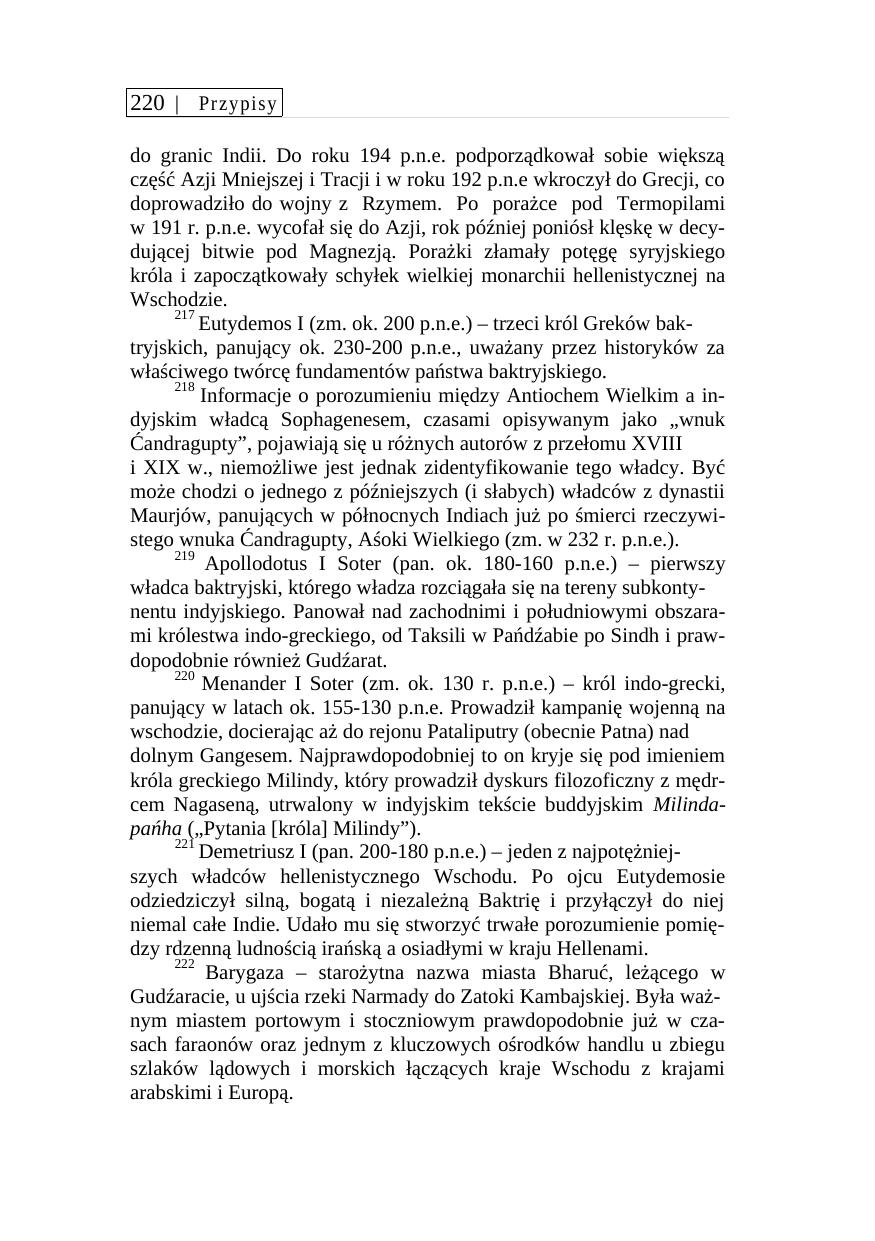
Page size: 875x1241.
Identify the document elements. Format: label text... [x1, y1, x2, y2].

text dolnym Gangesem. Najprawdopodobniej to on kryje się pod imieniem króla greckiego Milindy, który prowadził dyskurs filozoficzny z mędr- cem Nagaseną, utrwalony w indyjskim tekście buddyjskim Milinda- pańha („Pytania [króla] Milindy”). [130, 743, 726, 840]
text 222 Barygaza – starożytna nazwa miasta Bharuć, leżącego w Gudźaracie, u ujścia rzeki Narmady do Zatoki Kambajskiej. Była waż- [130, 960, 726, 1008]
text 220 Menander I Soter (zm. ok. 130 r. p.n.e.) – król indo-grecki, panujący w latach ok. 155-130 p.n.e. Prowadził kampanię wojenną na wschodzie, docierając aż do rejonu Pataliputry (obecnie Patna) nad [130, 672, 726, 743]
text i XIX w., niemożliwe jest jednak zidentyfikowanie tego władcy. Być może chodzi o jednego z późniejszych (i słabych) władców z dynastii Maurjów, panujących w północnych Indiach już po śmierci rzeczywi- stego wnuka Ćandragupty, Aśoki Wielkiego (zm. w 232 r. p.n.e.). [130, 455, 726, 551]
text tryjskich, panujący ok. 230-200 p.n.e., uważany przez historyków za właściwego twórcę fundamentów państwa baktryjskiego. [130, 335, 726, 383]
text szych władców hellenistycznego Wschodu. Po ojcu Eutydemosie odziedziczył silną, bogatą i niezależną Baktrię i przyłączył do niej niemal całe Indie. Udało mu się stworzyć trwałe porozumienie pomię- dzy rdzenną ludnością irańską a osiadłymi w kraju Hellenami. [130, 863, 726, 960]
text nentu indyjskiego. Panował nad zachodnimi i południowymi obszara- mi królestwa indo-greckiego, od Taksili w Pańdźabie po Sindh i praw- dopodobnie również Gudźarat. [130, 599, 726, 672]
text nym miastem portowym i stoczniowym prawdopodobnie już w cza- sach faraonów oraz jednym z kluczowych ośrodków handlu u zbiegu szlaków lądowych i morskich łączących kraje Wschodu z krajami arabskimi i Europą. [130, 1008, 726, 1104]
text 219 Apollodotus I Soter (pan. ok. 180-160 p.n.e.) – pierwszy władca baktryjski, którego władza rozciągała się na tereny subkonty- [130, 551, 726, 599]
text 218 Informacje o porozumieniu między Antiochem Wielkim a in- dyjskim władcą Sophagenesem, czasami opisywanym jako „wnuk Ćandragupty”, pojawiają się u różnych autorów z przełomu XVIII [130, 383, 726, 455]
text 221 Demetriusz I (pan. 200-180 p.n.e.) – jeden z najpotężniej- [130, 840, 868, 863]
text 217 Eutydemos I (zm. ok. 200 p.n.e.) – trzeci król Greków bak- [130, 311, 868, 335]
text do granic Indii. Do roku 194 p.n.e. podporządkował sobie większą część Azji Mniejszej i Tracji i w roku 192 p.n.e wkroczył do Grecji, co doprowadziło do wojny z Rzymem. Po porażce pod Termopilami w 191 r. p.n.e. wycofał się do Azji, rok później poniósł klęskę w decy- dującej bitwie pod Magnezją. Porażki złamały potęgę syryjskiego króla i zapoczątkowały schyłek wielkiej monarchii hellenistycznej na Wschodzie. [130, 142, 726, 311]
